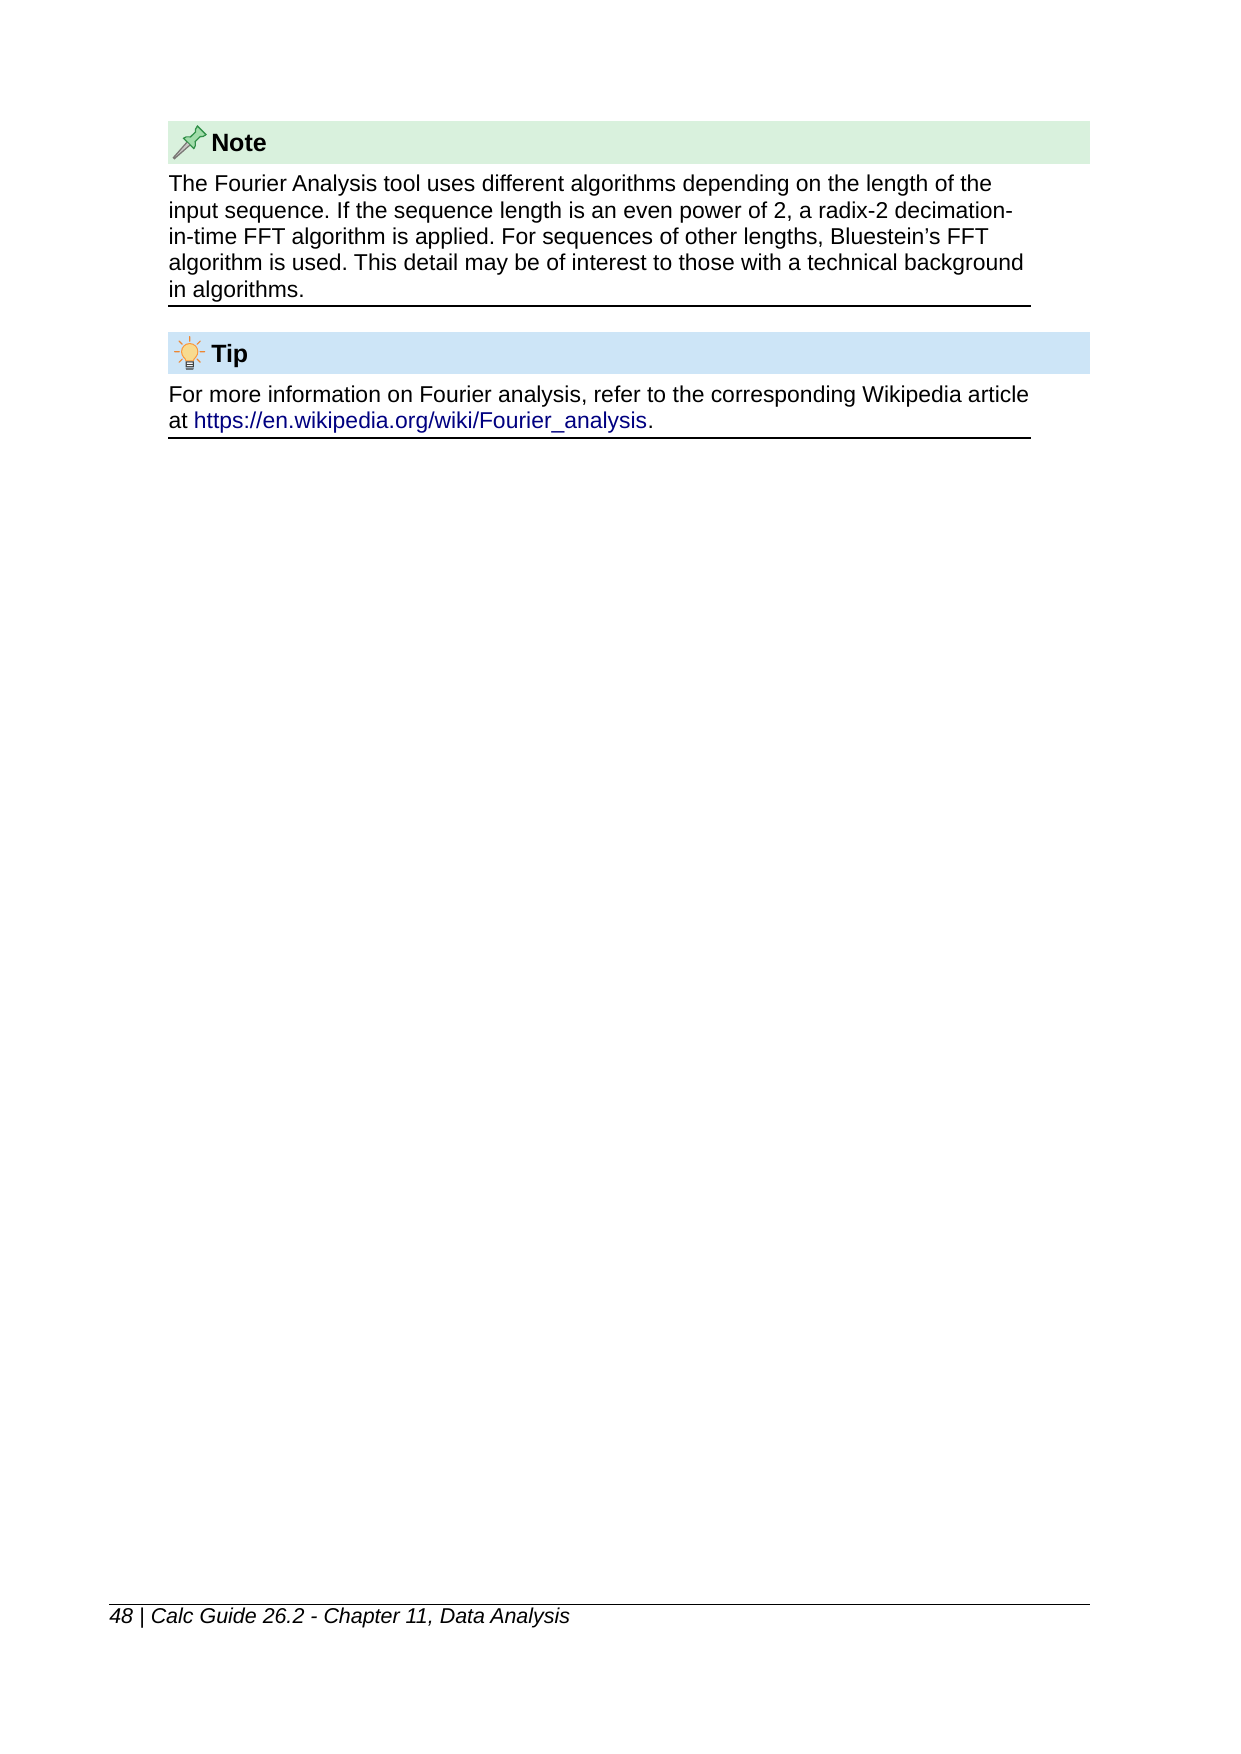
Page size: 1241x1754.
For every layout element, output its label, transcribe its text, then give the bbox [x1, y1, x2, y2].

text The Fourier Analysis tool uses different algorithms depending on the length of the input sequence. If the sequence length is an even power of 2, a radix-2 decimation-in-time FFT algorithm is applied. For sequences of other lengths, Bluestein’s FFT algorithm is used. This detail may be of interest to those with a technical background in algorithms. [168, 170, 1031, 305]
text For more information on Fourier analysis, refer to the corresponding Wikipedia article at https://en.wikipedia.org/wiki/Fourier_analysis. [168, 381, 1031, 437]
subtitle Tip [210, 332, 1090, 374]
subtitle Note [168, 121, 1090, 164]
